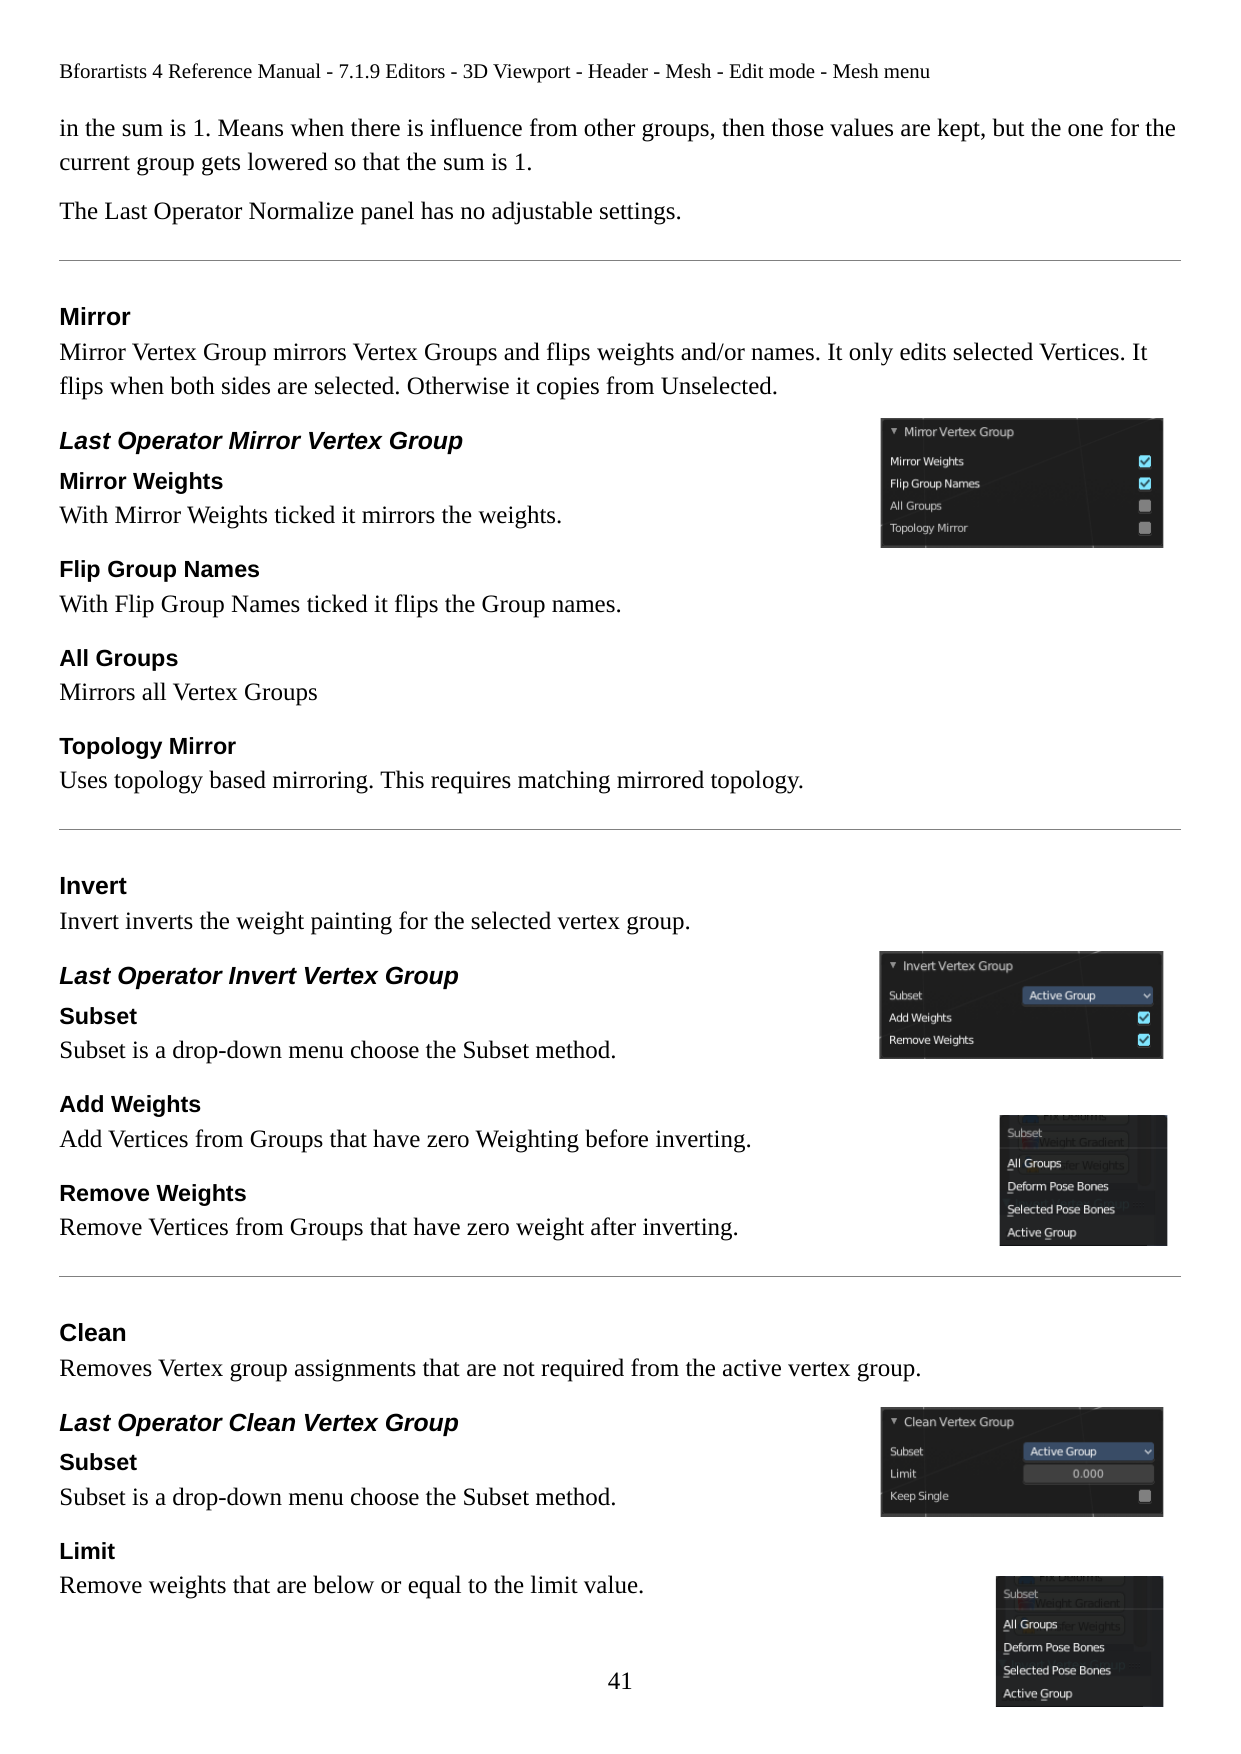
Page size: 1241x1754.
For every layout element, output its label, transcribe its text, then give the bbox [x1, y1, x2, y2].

text Mirrors all Vertex Groups [59, 677, 1181, 706]
text Subset is a drop-down menu choose the Subset method. [59, 1482, 880, 1511]
picture [995, 1576, 1164, 1707]
text Uses topology based mirroring. This requires matching mirrored topology. [59, 766, 1181, 794]
subtitle Last Operator Invert Vertex Group [59, 961, 879, 990]
subtitle [1164, 467, 1181, 494]
subtitle Subset [59, 1002, 879, 1029]
text Add Vertices from Groups that have zero Weighting before inverting. [59, 1124, 999, 1152]
subtitle Mirror [59, 302, 1181, 330]
subtitle Clean [59, 1318, 1181, 1346]
text Mirror Vertex Group mirrors Vertex Groups and flips weights and/or names. It only edits selected Vertices. It flips when both sides are selected. Otherwise it copies from Unselected. [59, 337, 1181, 400]
subtitle Remove Weights [59, 1179, 999, 1206]
picture [999, 1115, 1168, 1246]
text Remove Vertices from Groups that have zero weight after inverting. [59, 1212, 999, 1241]
subtitle Subset [59, 1449, 880, 1476]
subtitle Last Operator Mirror Vertex Group [59, 426, 880, 455]
subtitle Invert [59, 871, 1181, 900]
subtitle Limit [59, 1537, 1181, 1564]
text Removes Vertex group assignments that are not required from the active vertex group. [59, 1353, 1181, 1381]
text With Flip Group Names ticked it flips the Group names. [59, 589, 1181, 618]
text Invert inverts the weight painting for the selected vertex group. [59, 906, 1181, 935]
picture [880, 418, 1164, 548]
subtitle All Groups [59, 644, 1181, 671]
subtitle Add Weights [59, 1091, 1181, 1117]
text Subset is a drop-down menu choose the Subset method. [59, 1035, 1181, 1064]
subtitle Mirror Weights [59, 467, 880, 494]
text in the sum is 1. Means when there is influence from other groups, then those values are kept, but the one for the current group gets lowered so that the sum is 1. [59, 113, 1181, 176]
subtitle Last Operator Clean Vertex Group [59, 1408, 880, 1436]
text Remove weights that are below or equal to the limit value. [59, 1570, 1181, 1599]
subtitle Flip Group Names [59, 556, 1181, 583]
picture [879, 951, 1164, 1059]
text The Last Operator Normalize panel has no adjustable settings. [59, 196, 1181, 225]
text With Mirror Weights ticked it mirrors the weights. [59, 501, 880, 529]
subtitle Topology Mirror [59, 732, 1181, 759]
subtitle [1164, 1002, 1181, 1029]
picture [880, 1407, 1164, 1517]
subtitle [1164, 1449, 1181, 1476]
subtitle [1168, 1179, 1181, 1206]
